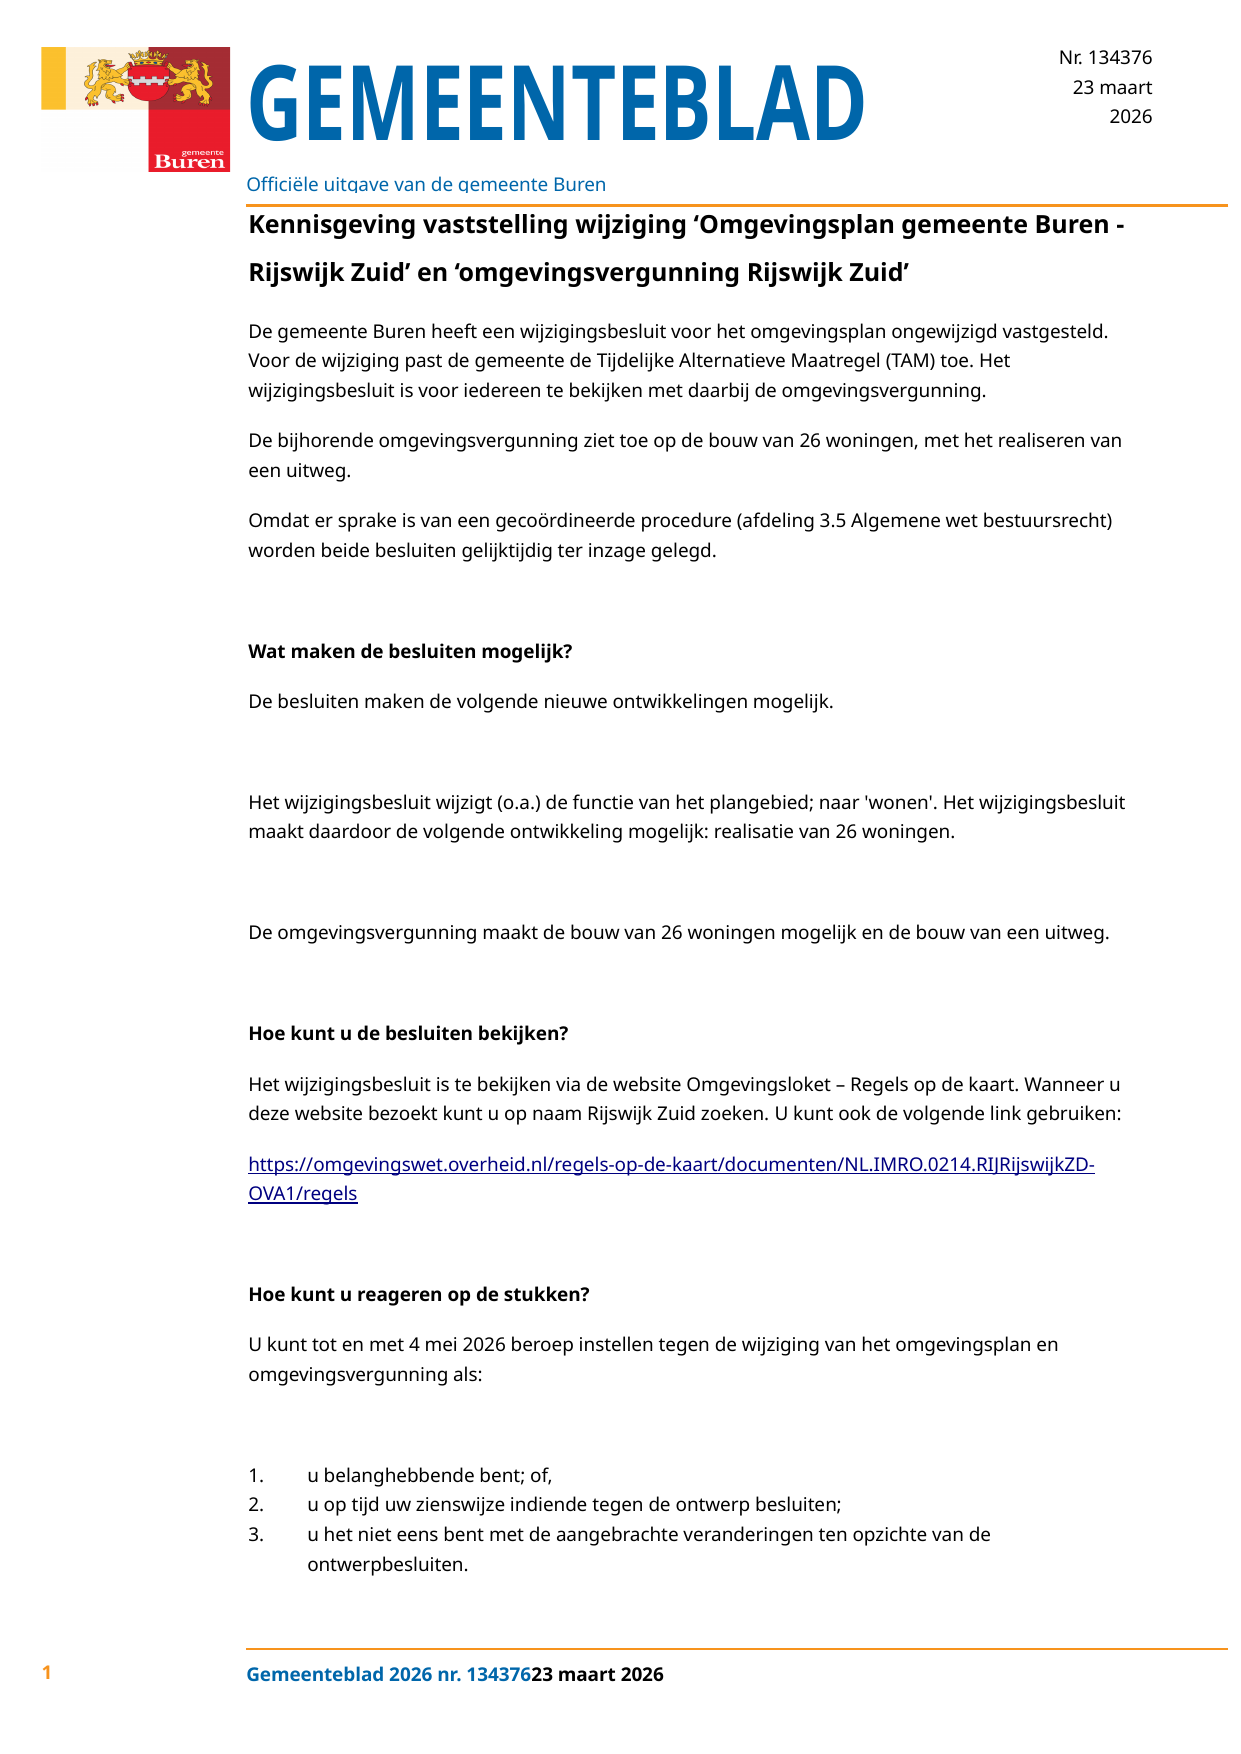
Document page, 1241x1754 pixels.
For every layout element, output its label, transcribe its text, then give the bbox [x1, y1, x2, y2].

picture [41, 47, 231, 172]
list u belanghebbende bent; of, [248, 1462, 1152, 1488]
text https://omgevingswet.overheid.nl/regels-op-de-kaart/documenten/NL.IMRO.0214.RIJRijswijkZD-OVA1/regels [248, 1151, 1152, 1206]
text De gemeente Buren heeft een wijzigingsbesluit voor het omgevingsplan ongewijzigd vastgesteld. Voor de wijziging past de gemeente de Tijdelijke Alternatieve Maatregel (TAM) toe. Het wijzigingsbesluit is voor iedereen te bekijken met daarbij de omgevingsvergunning. [248, 318, 1152, 403]
text De besluiten maken de volgende nieuwe ontwikkelingen mogelijk. [248, 688, 1152, 714]
text Wat maken de besluiten mogelijk? [248, 638, 1152, 664]
text Kennisgeving vaststelling wijziging ‘Omgevingsplan gemeente Buren - Rijswijk Zuid’ en ‘omgevingsvergunning Rijswijk Zuid’ [248, 207, 1152, 288]
text Het wijzigingsbesluit is te bekijken via de website Omgevingsloket – Regels op de kaart. Wanneer u deze website bezoekt kunt u op naam Rijswijk Zuid zoeken. U kunt ook de volgende link gebruiken: [248, 1071, 1152, 1126]
text U kunt tot en met 4 mei 2026 beroep instellen tegen de wijziging van het omgevingsplan en omgevingsvergunning als: [248, 1332, 1152, 1387]
text Het wijzigingsbesluit wijzigt (o.a.) de functie van het plangebied; naar 'wonen'. Het wijzigingsbesluit maakt daardoor de volgende ontwikkeling mogelijk: realisatie van 26 woningen. [248, 789, 1152, 844]
text Omdat er sprake is van een gecoördineerde procedure (afdeling 3.5 Algemene wet bestuursrecht) worden beide besluiten gelijktijdig ter inzage gelegd. [248, 507, 1152, 563]
text Hoe kunt u de besluiten bekijken? [248, 1020, 1152, 1046]
list u het niet eens bent met de aangebrachte veranderingen ten opzichte van de ontwerpbesluiten. [248, 1521, 1152, 1577]
text De bijhorende omgevingsvergunning ziet toe op de bouw van 26 woningen, met het realiseren van een uitweg. [248, 427, 1152, 483]
list u op tijd uw zienswijze indiende tegen de ontwerp besluiten; [248, 1492, 1152, 1517]
text De omgevingsvergunning maakt de bouw van 26 woningen mogelijk en de bouw van een uitweg. [248, 919, 1152, 945]
text Hoe kunt u reageren op de stukken? [248, 1281, 1152, 1307]
